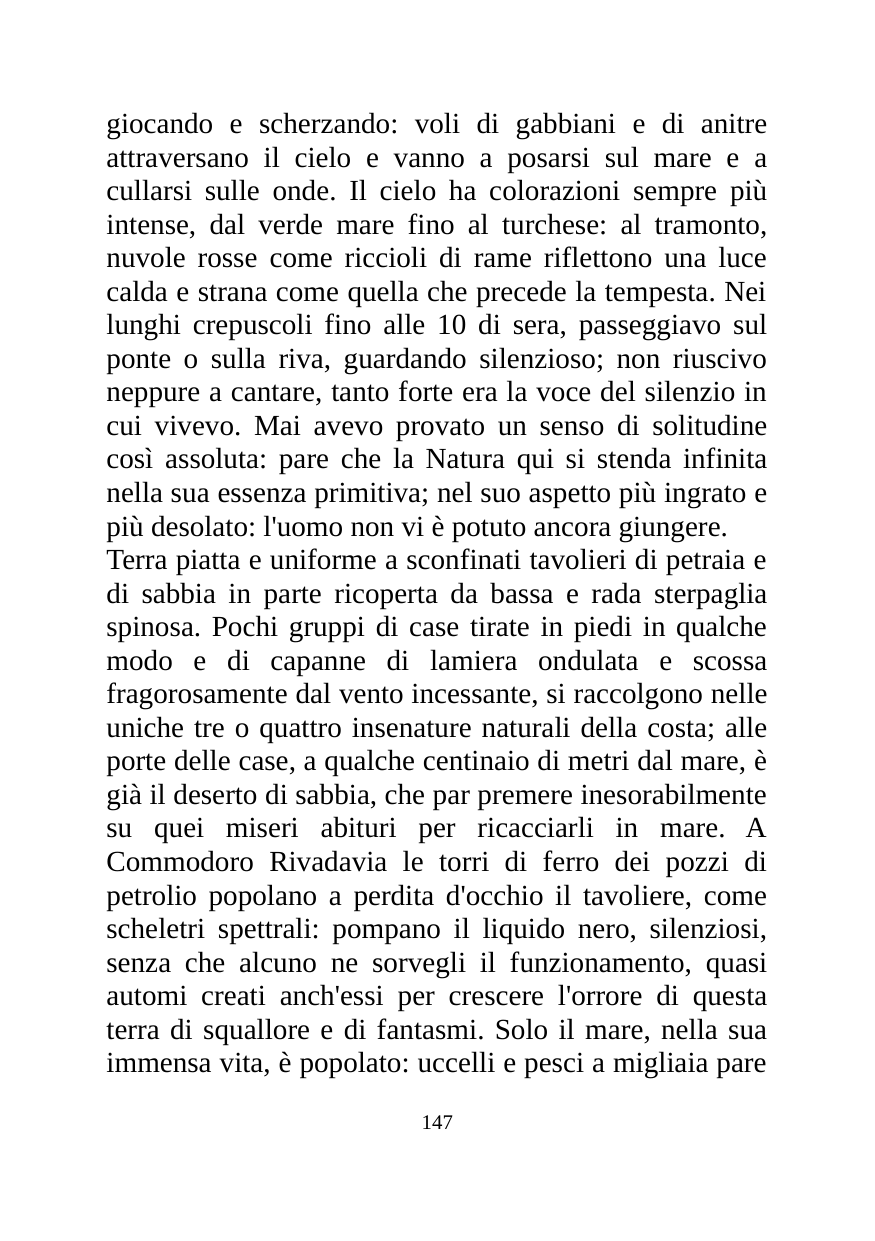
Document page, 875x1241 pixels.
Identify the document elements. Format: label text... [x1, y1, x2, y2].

text Terra piatta e uniforme a sconfinati tavolieri di petraia e di sabbia in parte ricoperta da bassa e rada sterpaglia spinosa. Pochi gruppi di case tirate in piedi in qualche modo e di capanne di lamiera ondulata e scossa fragorosamente dal vento incessante, si raccolgono nelle uniche tre o quattro insenature naturali della costa; alle porte delle case, a qualche centinaio di metri dal mare, è già il deserto di sabbia, che par premere inesorabilmente su quei miseri abituri per ricacciarli in mare. A Commodoro Rivadavia le torri di ferro dei pozzi di petrolio popolano a perdita d'occhio il tavoliere, come scheletri spettrali: pompano il liquido nero, silenziosi, senza che alcuno ne sorvegli il funzionamento, quasi automi creati anch'essi per crescere l'orrore di questa terra di squallore e di fantasmi. Solo il mare, nella sua immensa vita, è popolato: uccelli e pesci a migliaia pare [106, 542, 768, 1079]
text giocando e scherzando: voli di gabbiani e di anitre attraversano il cielo e vanno a posarsi sul mare e a cullarsi sulle onde. Il cielo ha colorazioni sempre più intense, dal verde mare fino al turchese: al tramonto, nuvole rosse come riccioli di rame riflettono una luce calda e strana come quella che precede la tempesta. Nei lunghi crepuscoli fino alle 10 di sera, passeggiavo sul ponte o sulla riva, guardando silenzioso; non riuscivo neppure a cantare, tanto forte era la voce del silenzio in cui vivevo. Mai avevo provato un senso di solitudine così assoluta: pare che la Natura qui si stenda infinita nella sua essenza primitiva; nel suo aspetto più ingrato e più desolato: l'uomo non vi è potuto ancora giungere. [106, 106, 768, 542]
